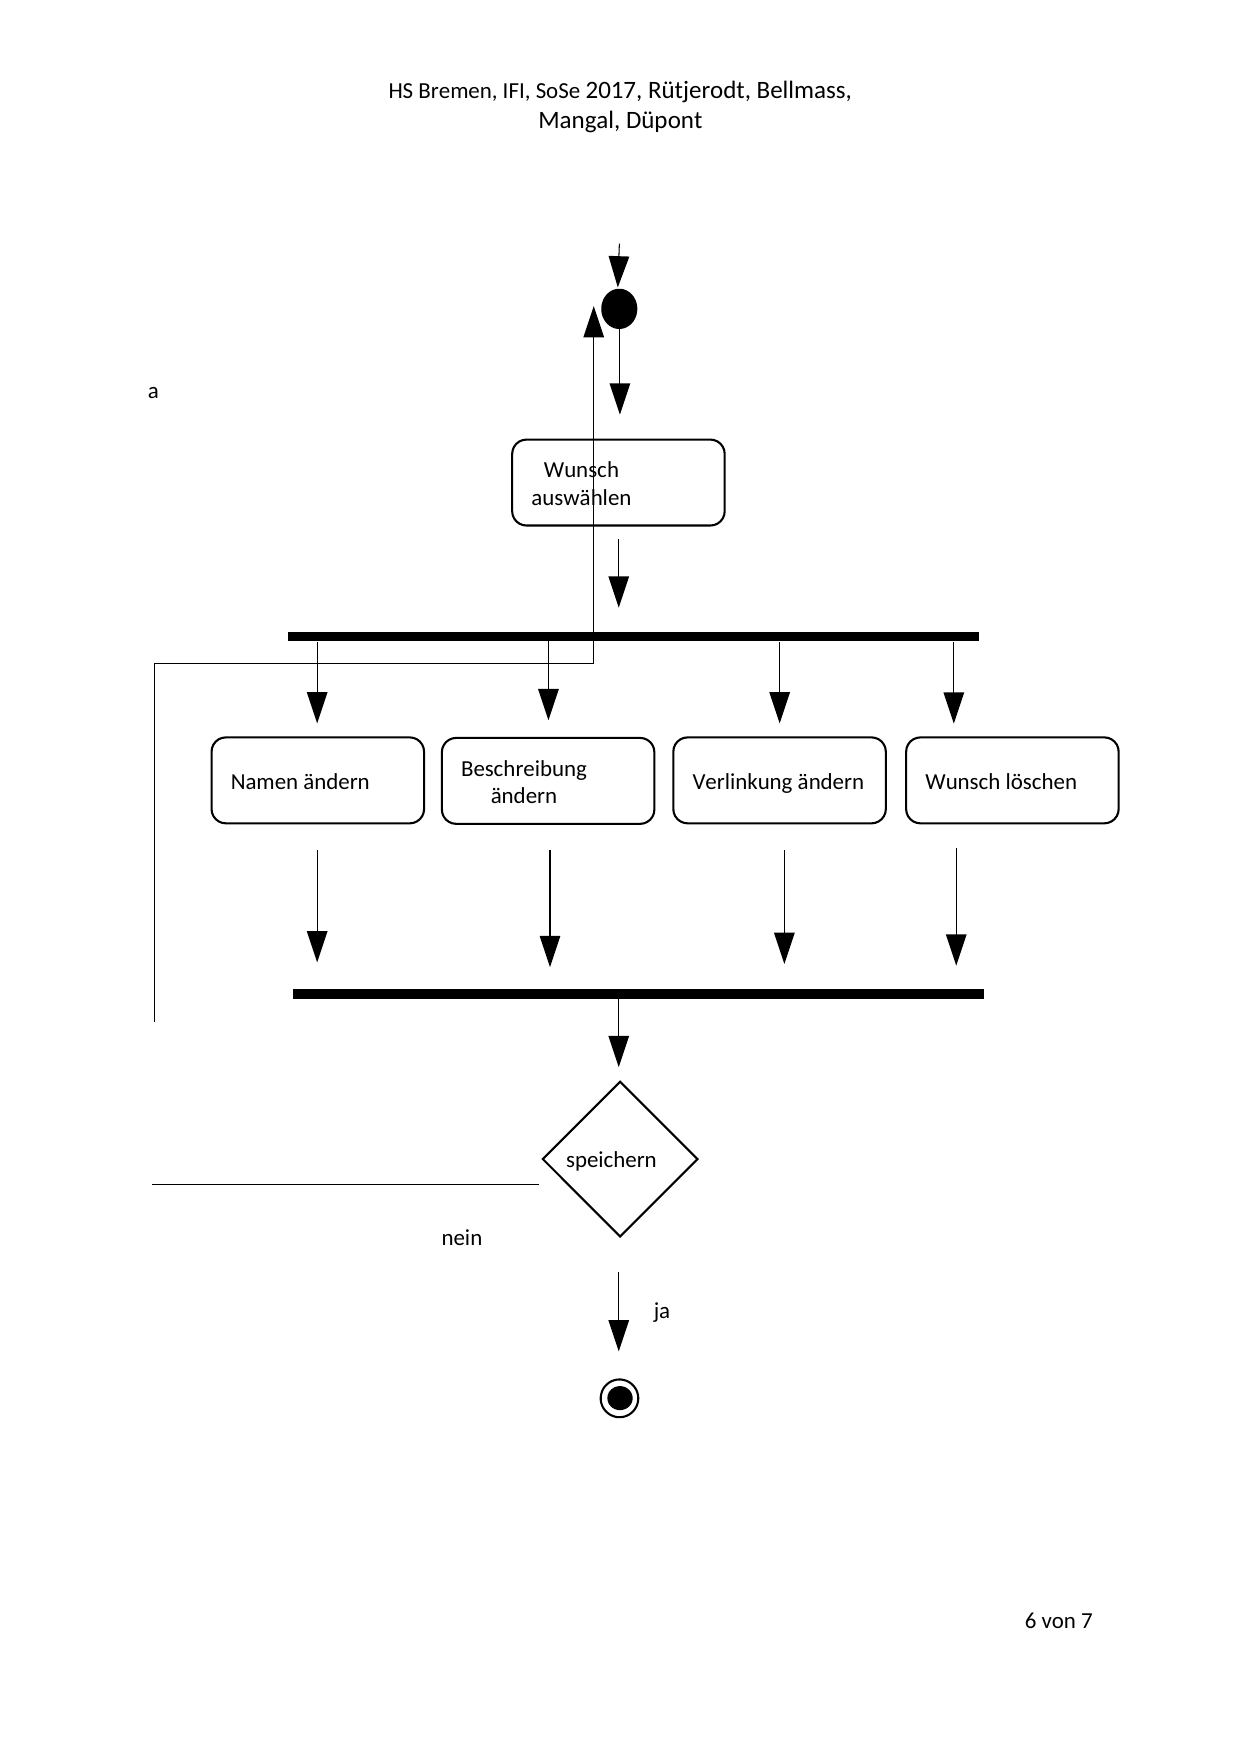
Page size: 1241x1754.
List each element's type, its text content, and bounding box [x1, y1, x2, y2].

text [620, 376, 1093, 404]
text [594, 376, 619, 404]
text a [148, 376, 593, 404]
